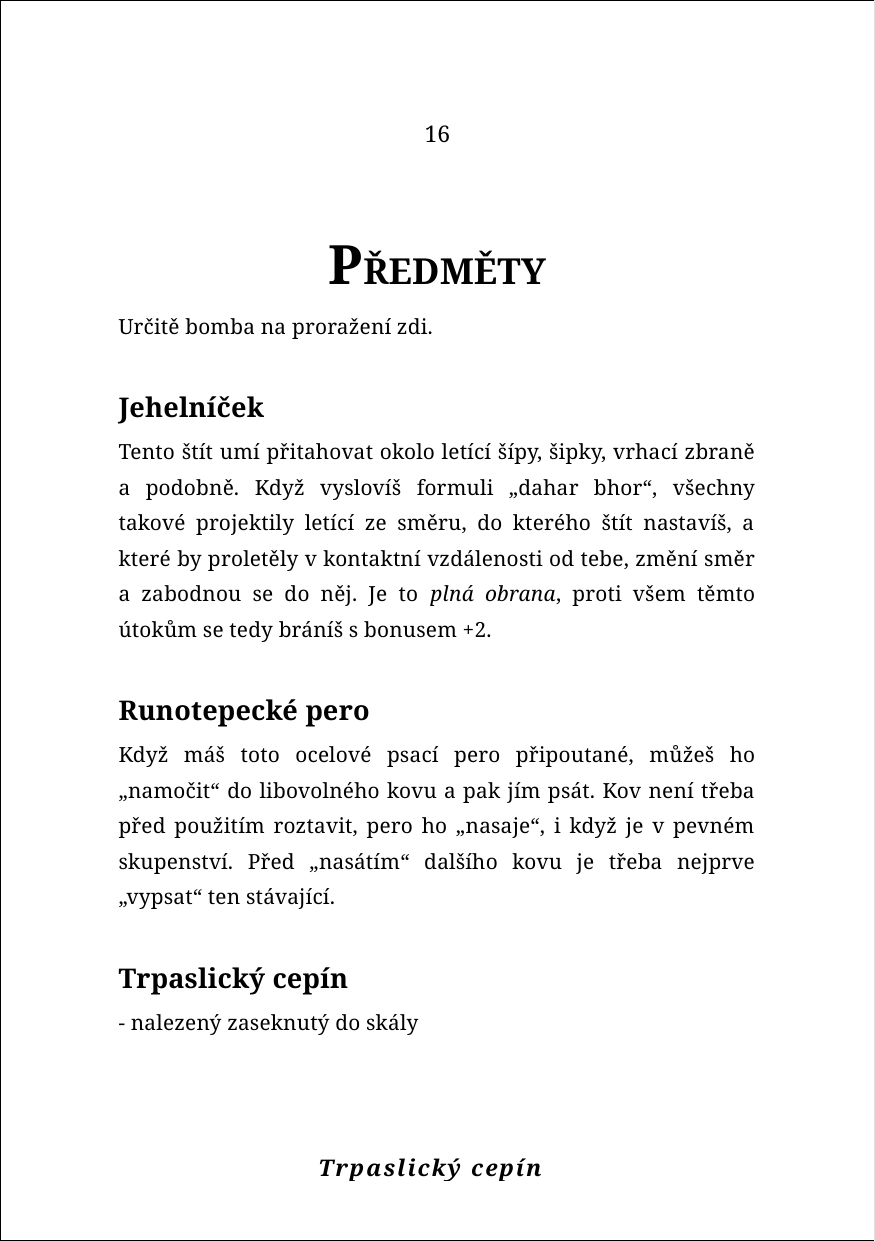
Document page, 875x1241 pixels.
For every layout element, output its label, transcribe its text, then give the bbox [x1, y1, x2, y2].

text Určitě bomba na proražení zdi. [118, 312, 756, 340]
text - nalezený zaseknutý do skály [118, 1008, 756, 1036]
subtitle Předměty [118, 226, 756, 300]
subtitle Trpaslický cepín [118, 959, 756, 996]
text Když máš toto ocelové psací pero připoutané, můžeš ho „namočit“ do libovolného kovu a pak jím psát. Kov není třeba před použitím roztavit, pero ho „nasaje“, i když je v pevném skupenství. Před „nasátím“ dalšího kovu je třeba nejprve „vypsat“ ten stávající. [118, 740, 756, 911]
subtitle Jehelníček [118, 389, 756, 426]
subtitle Runotepecké pero [118, 692, 756, 729]
text Tento štít umí přitahovat okolo letící šípy, šipky, vrhací zbraně a podobně. Když vyslovíš formuli „dahar bhor“, všechny takové projektily letící ze směru, do kterého štít nastavíš, a které by proletěly v kontaktní vzdálenosti od tebe, změní směr a zabodnou se do něj. Je to plná obrana, proti všem těmto útokům se tedy bráníš s bonusem +2. [118, 437, 756, 643]
